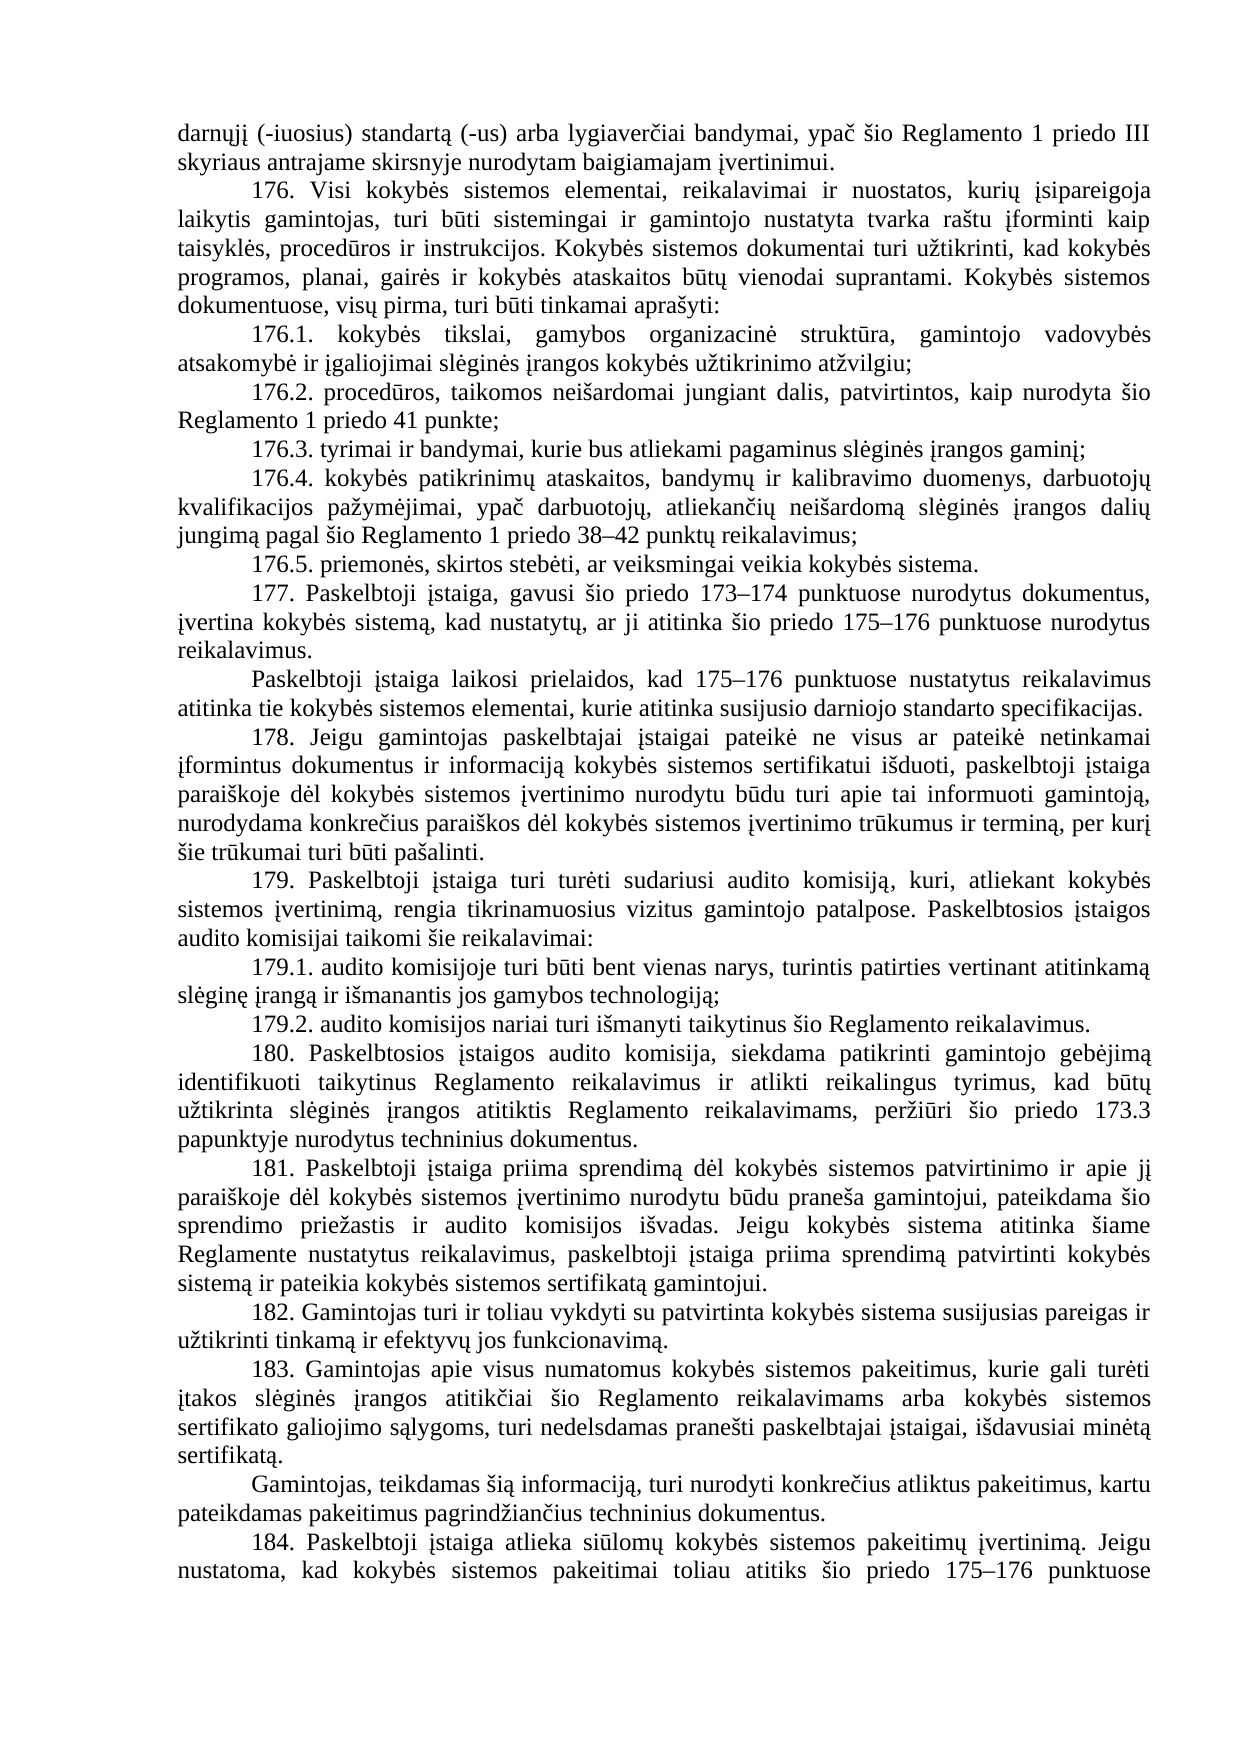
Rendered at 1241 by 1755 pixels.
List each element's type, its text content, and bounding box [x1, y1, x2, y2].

text 176.4. kokybės patikrinimų ataskaitos, bandymų ir kalibravimo duomenys, darbuotojų kvalifikacijos pažymėjimai, ypač darbuotojų, atliekančių neišardomą slėginės įrangos dalių jungimą pagal šio Reglamento 1 priedo 38–42 punktų reikalavimus; [177, 463, 1152, 549]
text 176.5. priemonės, skirtos stebėti, ar veiksmingai veikia kokybės sistema. [177, 549, 1152, 578]
text 176. Visi kokybės sistemos elementai, reikalavimai ir nuostatos, kurių įsipareigoja laikytis gamintojas, turi būti sistemingai ir gamintojo nustatyta tvarka raštu įforminti kaip taisyklės, procedūros ir instrukcijos. Kokybės sistemos dokumentai turi užtikrinti, kad kokybės programos, planai, gairės ir kokybės ataskaitos būtų vienodai suprantami. Kokybės sistemos dokumentuose, visų pirma, turi būti tinkamai aprašyti: [177, 176, 1152, 319]
text 178. Jeigu gamintojas paskelbtajai įstaigai pateikė ne visus ar pateikė netinkamai įformintus dokumentus ir informaciją kokybės sistemos sertifikatui išduoti, paskelbtoji įstaiga paraiškoje dėl kokybės sistemos įvertinimo nurodytu būdu turi apie tai informuoti gamintoją, nurodydama konkrečius paraiškos dėl kokybės sistemos įvertinimo trūkumus ir terminą, per kurį šie trūkumai turi būti pašalinti. [177, 722, 1152, 866]
text 184. Paskelbtoji įstaiga atlieka siūlomų kokybės sistemos pakeitimų įvertinimą. Jeigu nustatoma, kad kokybės sistemos pakeitimai toliau atitiks šio priedo 175–176 punktuose [177, 1527, 1152, 1584]
text 182. Gamintojas turi ir toliau vykdyti su patvirtinta kokybės sistema susijusias pareigas ir užtikrinti tinkamą ir efektyvų jos funkcionavimą. [177, 1297, 1152, 1354]
text 181. Paskelbtoji įstaiga priima sprendimą dėl kokybės sistemos patvirtinimo ir apie jį paraiškoje dėl kokybės sistemos įvertinimo nurodytu būdu praneša gamintojui, pateikdama šio sprendimo priežastis ir audito komisijos išvadas. Jeigu kokybės sistema atitinka šiame Reglamente nustatytus reikalavimus, paskelbtoji įstaiga priima sprendimą patvirtinti kokybės sistemą ir pateikia kokybės sistemos sertifikatą gamintojui. [177, 1153, 1152, 1297]
text 176.2. procedūros, taikomos neišardomai jungiant dalis, patvirtintos, kaip nurodyta šio Reglamento 1 priedo 41 punkte; [177, 377, 1152, 434]
text 179.1. audito komisijoje turi būti bent vienas narys, turintis patirties vertinant atitinkamą slėginę įrangą ir išmanantis jos gamybos technologiją; [177, 952, 1152, 1009]
text 179.2. audito komisijos nariai turi išmanyti taikytinus šio Reglamento reikalavimus. [177, 1009, 1152, 1038]
text 180. Paskelbtosios įstaigos audito komisija, siekdama patikrinti gamintojo gebėjimą identifikuoti taikytinus Reglamento reikalavimus ir atlikti reikalingus tyrimus, kad būtų užtikrinta slėginės įrangos atitiktis Reglamento reikalavimams, peržiūri šio priedo 173.3 papunktyje nurodytus techninius dokumentus. [177, 1038, 1152, 1153]
text 176.1. kokybės tikslai, gamybos organizacinė struktūra, gamintojo vadovybės atsakomybė ir įgaliojimai slėginės įrangos kokybės užtikrinimo atžvilgiu; [177, 319, 1152, 377]
text 176.3. tyrimai ir bandymai, kurie bus atliekami pagaminus slėginės įrangos gaminį; [177, 434, 1152, 463]
text darnųjį (-iuosius) standartą (-us) arba lygiaverčiai bandymai, ypač šio Reglamento 1 priedo III skyriaus antrajame skirsnyje nurodytam baigiamajam įvertinimui. [177, 118, 1152, 176]
text Gamintojas, teikdamas šią informaciją, turi nurodyti konkrečius atliktus pakeitimus, kartu pateikdamas pakeitimus pagrindžiančius techninius dokumentus. [177, 1469, 1152, 1527]
text Paskelbtoji įstaiga laikosi prielaidos, kad 175–176 punktuose nustatytus reikalavimus atitinka tie kokybės sistemos elementai, kurie atitinka susijusio darniojo standarto specifikacijas. [177, 664, 1152, 722]
text 183. Gamintojas apie visus numatomus kokybės sistemos pakeitimus, kurie gali turėti įtakos slėginės įrangos atitikčiai šio Reglamento reikalavimams arba kokybės sistemos sertifikato galiojimo sąlygoms, turi nedelsdamas pranešti paskelbtajai įstaigai, išdavusiai minėtą sertifikatą. [177, 1354, 1152, 1469]
text 179. Paskelbtoji įstaiga turi turėti sudariusi audito komisiją, kuri, atliekant kokybės sistemos įvertinimą, rengia tikrinamuosius vizitus gamintojo patalpose. Paskelbtosios įstaigos audito komisijai taikomi šie reikalavimai: [177, 866, 1152, 952]
text 177. Paskelbtoji įstaiga, gavusi šio priedo 173–174 punktuose nurodytus dokumentus, įvertina kokybės sistemą, kad nustatytų, ar ji atitinka šio priedo 175–176 punktuose nurodytus reikalavimus. [177, 578, 1152, 664]
